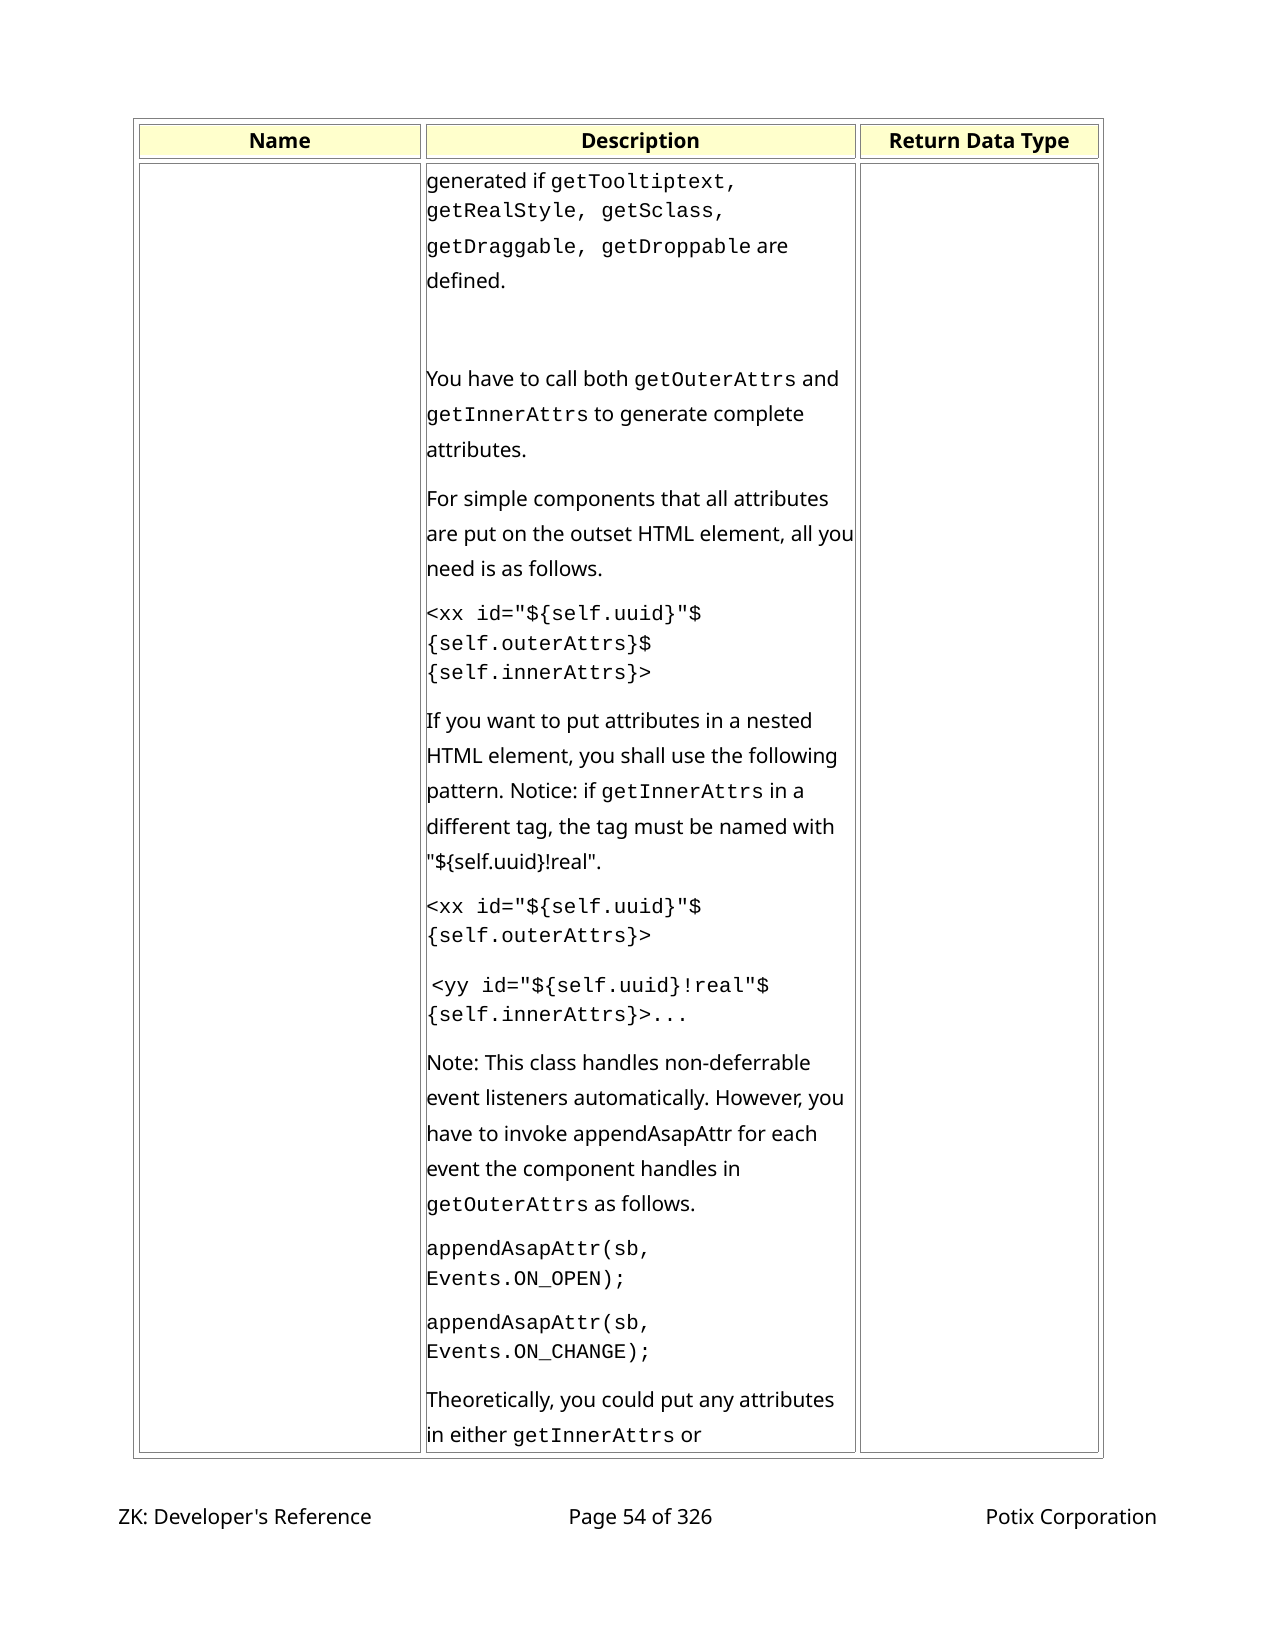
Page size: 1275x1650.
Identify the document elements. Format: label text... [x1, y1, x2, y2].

table_header Description [423, 119, 858, 158]
table_header Name [136, 119, 423, 158]
table_cell generated if getTooltiptext, getRealStyle, getSclass, getDraggable, getDroppable are defined. You have to call both getOuterAttrs and getInnerAttrs to generate complete attributes. For simple components that all attributes are put on the outset HTML element, all you need is as follows. <xx id="${self.uuid}"${self.outerAttrs}${self.innerAttrs}> If you want to put attributes in a nested HTML element, you shall use the following pattern. Notice: if getInnerAttrs in a different tag, the tag must be named with "${self.uuid}!real". <xx id="${self.uuid}"${self.outerAttrs}> <yy id="${self.uuid}!real"${self.innerAttrs}>... Note: This class handles non-deferrable event listeners automatically. However, you have to invoke appendAsapAttr for each event the component handles in getOuterAttrs as follows. appendAsapAttr(sb, Events.ON_OPEN); appendAsapAttr(sb, Events.ON_CHANGE); Theoretically, you could put any attributes in either getInnerAttrs or [423, 158, 858, 1452]
table_cell [858, 158, 1101, 1452]
table_cell [136, 158, 423, 1452]
table_header Return Data Type [858, 119, 1101, 158]
